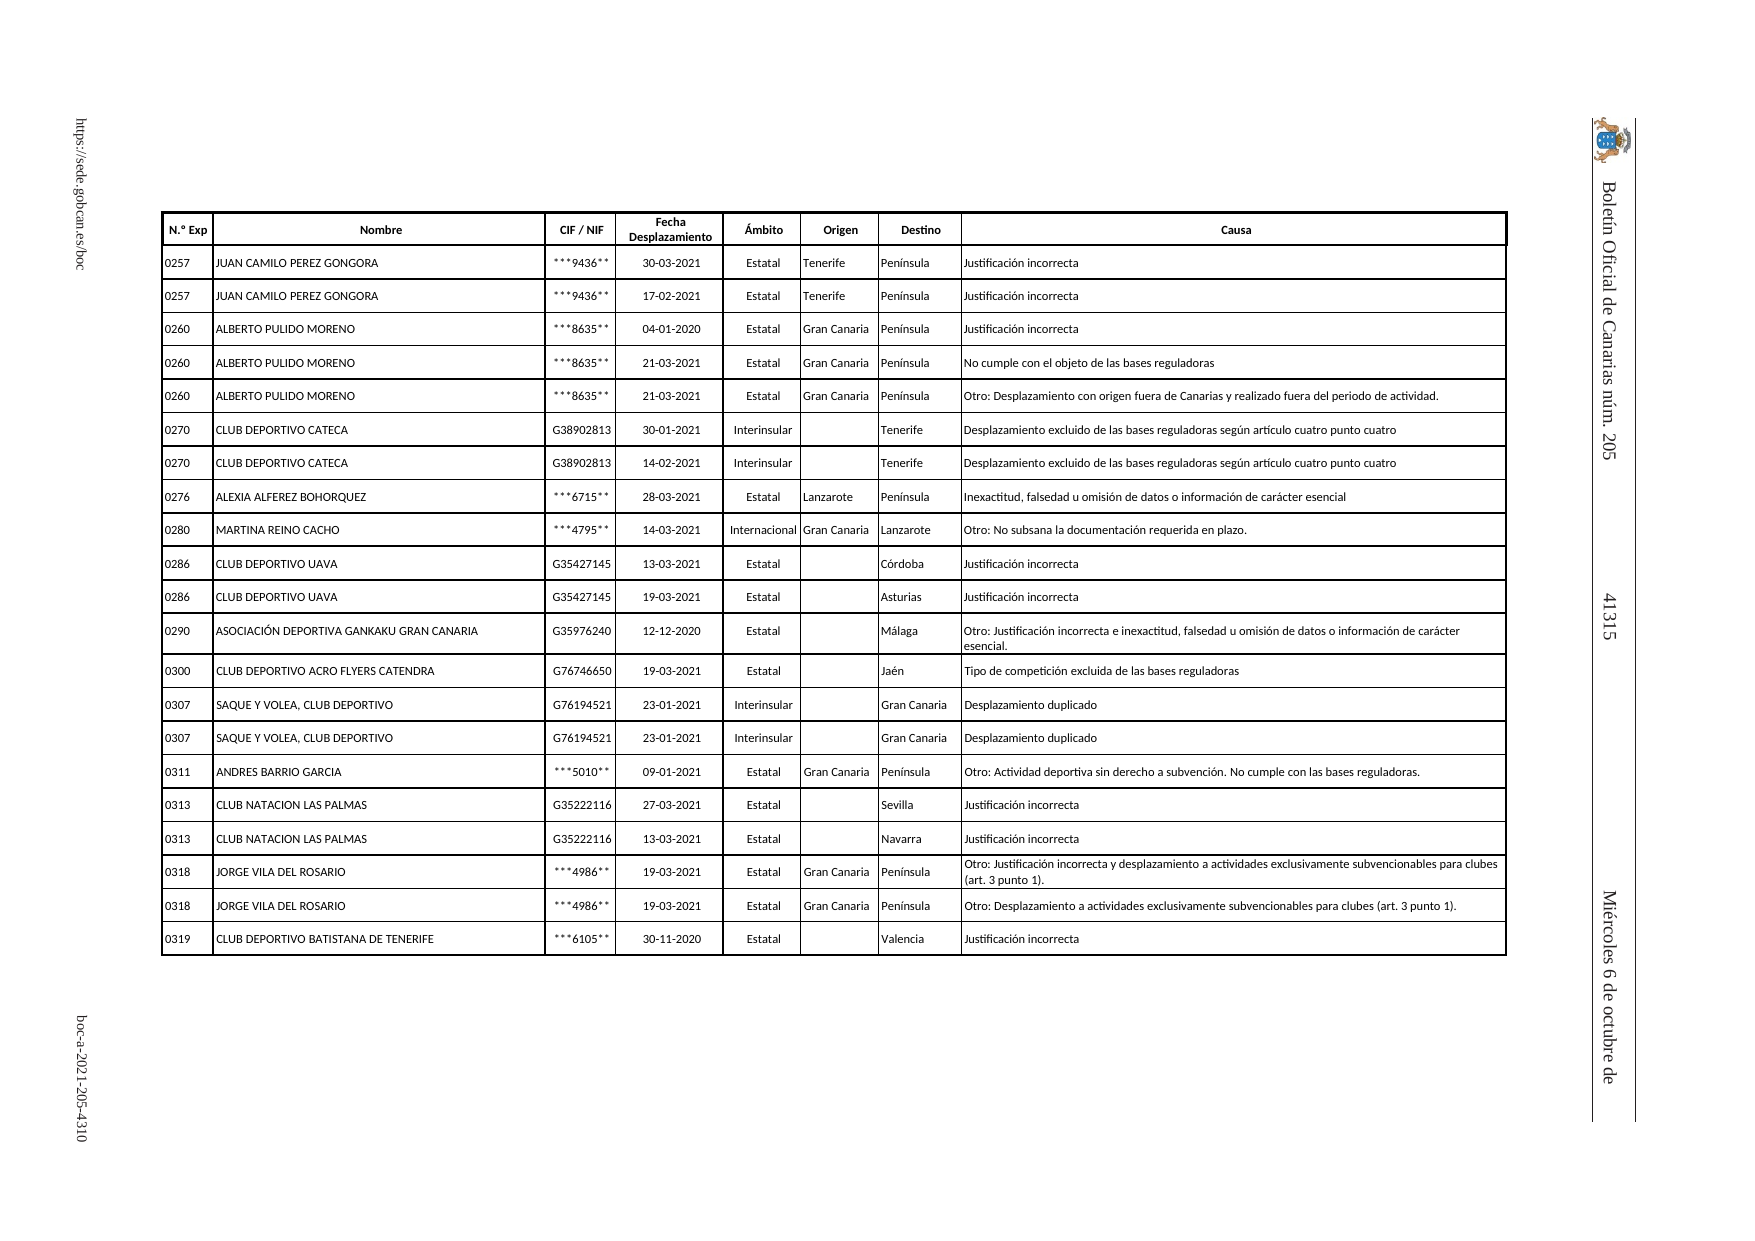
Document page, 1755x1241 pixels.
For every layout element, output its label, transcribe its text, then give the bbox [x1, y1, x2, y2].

table_cell ***9436** [546, 246, 615, 278]
table_cell G38902813 [546, 447, 615, 478]
table_cell [801, 722, 878, 753]
table_cell 0311 [163, 755, 212, 787]
table_header CIF / NIF [546, 214, 615, 244]
table_header Origen [801, 214, 878, 244]
table_cell Valencia [879, 922, 961, 954]
table_cell Otro: No subsana la documentación requerida en plazo. [962, 514, 1505, 545]
table_cell 30-03-2021 [616, 246, 722, 278]
table_cell Península [879, 313, 961, 345]
table_cell Justificación incorrecta [962, 922, 1505, 954]
table_cell Otro: Desplazamiento a actividades exclusivamente subvencionables para clubes (art. 3 punto 1). [962, 889, 1505, 921]
table_cell Península [879, 280, 961, 311]
table_cell Estatal [724, 246, 800, 278]
table_cell Península [879, 755, 961, 787]
table_cell 0286 [163, 547, 212, 579]
table_cell Navarra [879, 822, 961, 854]
table_cell [801, 447, 878, 478]
table_cell Península [879, 380, 961, 412]
table_cell 21-03-2021 [616, 380, 722, 412]
table_cell Estatal [724, 346, 800, 378]
table_cell Otro: Justificación incorrecta y desplazamiento a actividades exclusivamente subvencionables para clubes (art. 3 punto 1). [962, 856, 1505, 887]
table_cell Tenerife [801, 280, 878, 311]
table_cell 0313 [163, 822, 212, 854]
table_cell Gran Canaria [801, 380, 878, 412]
table_cell ***8635** [546, 313, 615, 345]
table_cell Otro: Desplazamiento con origen fuera de Canarias y realizado fuera del periodo de actividad. [962, 380, 1505, 412]
table_cell CLUB NATACION LAS PALMAS [214, 789, 544, 821]
table_cell MARTINA REINO CACHO [214, 514, 544, 545]
table_cell Península [879, 480, 961, 512]
table_cell Gran Canaria [801, 346, 878, 378]
table_cell JORGE VILA DEL ROSARIO [214, 856, 544, 887]
table_cell JORGE VILA DEL ROSARIO [214, 889, 544, 921]
table_cell Justificación incorrecta [962, 246, 1505, 278]
table_cell ***6105** [546, 922, 615, 954]
table_cell Justificación incorrecta [962, 581, 1505, 612]
table_cell No cumple con el objeto de las bases reguladoras [962, 346, 1505, 378]
table_cell ***5010** [546, 755, 615, 787]
table_cell Estatal [724, 480, 800, 512]
table_cell 0260 [163, 380, 212, 412]
table_cell Málaga [879, 614, 961, 653]
table_cell 30-01-2021 [616, 413, 722, 445]
table_cell Justificación incorrecta [962, 789, 1505, 821]
table_cell Gran Canaria [801, 514, 878, 545]
table_header Causa [962, 214, 1505, 244]
table_cell 28-03-2021 [616, 480, 722, 512]
table_cell ***8635** [546, 346, 615, 378]
table_cell G35427145 [546, 547, 615, 579]
table_cell 14-03-2021 [616, 514, 722, 545]
table_cell ASOCIACIÓN DEPORTIVA GANKAKU GRAN CANARIA [214, 614, 544, 653]
table_cell G35427145 [546, 581, 615, 612]
table_cell Gran Canaria [879, 722, 961, 753]
table_cell 13-03-2021 [616, 822, 722, 854]
table_cell CLUB DEPORTIVO ACRO FLYERS CATENDRA [214, 655, 544, 687]
table_header N.º Exp [164, 214, 212, 244]
table_cell CLUB DEPORTIVO UAVA [214, 581, 544, 612]
table_cell 0300 [163, 655, 212, 687]
table_cell Península [879, 856, 961, 887]
table_cell Estatal [724, 922, 800, 954]
table_cell ALBERTO PULIDO MORENO [214, 346, 544, 378]
table_cell CLUB DEPORTIVO CATECA [214, 447, 544, 478]
table_cell CLUB DEPORTIVO BATISTANA DE TENERIFE [214, 922, 544, 954]
table_cell 0313 [163, 789, 212, 821]
table_cell Tenerife [801, 246, 878, 278]
table_cell Justificación incorrecta [962, 822, 1505, 854]
table_cell Gran Canaria [801, 313, 878, 345]
table_cell ***6715** [546, 480, 615, 512]
table_cell Internacional [724, 514, 800, 545]
table_cell G38902813 [546, 413, 615, 445]
table_cell 23-01-2021 [616, 688, 722, 720]
table_cell Desplazamiento duplicado [962, 722, 1505, 753]
table_cell 14-02-2021 [616, 447, 722, 478]
table_cell 21-03-2021 [616, 346, 722, 378]
table_cell Justificación incorrecta [962, 280, 1505, 311]
table_cell Estatal [724, 380, 800, 412]
table_cell ALBERTO PULIDO MORENO [214, 380, 544, 412]
table_cell [801, 688, 878, 720]
table_cell 27-03-2021 [616, 789, 722, 821]
table_cell Desplazamiento duplicado [962, 688, 1505, 720]
table_cell Península [879, 346, 961, 378]
table_cell 12-12-2020 [616, 614, 722, 653]
table_cell Interinsular [724, 688, 800, 720]
table_cell Tenerife [879, 447, 961, 478]
table_cell Estatal [724, 313, 800, 345]
table_cell 0286 [163, 581, 212, 612]
table_cell Estatal [724, 655, 800, 687]
table_cell 0276 [163, 480, 212, 512]
table_cell Interinsular [724, 413, 800, 445]
table_cell Estatal [724, 889, 800, 921]
table_cell [801, 922, 878, 954]
table_cell 0260 [163, 346, 212, 378]
table_cell [801, 547, 878, 579]
table_cell 23-01-2021 [616, 722, 722, 753]
table_cell Desplazamiento excluido de las bases reguladoras según artículo cuatro punto cuatro [962, 413, 1505, 445]
table_cell Asturias [879, 581, 961, 612]
table_cell Jaén [879, 655, 961, 687]
table_cell ***8635** [546, 380, 615, 412]
table_cell G35222116 [546, 822, 615, 854]
table_cell [801, 413, 878, 445]
table_cell Estatal [724, 856, 800, 887]
table_cell Lanzarote [879, 514, 961, 545]
table_cell ANDRES BARRIO GARCIA [214, 755, 544, 787]
table_cell 0318 [163, 856, 212, 887]
table_cell Gran Canaria [879, 688, 961, 720]
table_cell 0307 [163, 688, 212, 720]
table_cell SAQUE Y VOLEA, CLUB DEPORTIVO [214, 688, 544, 720]
table_cell Justificación incorrecta [962, 313, 1505, 345]
table_cell Interinsular [724, 447, 800, 478]
table_cell [801, 614, 878, 653]
table_cell Estatal [724, 547, 800, 579]
text Boletín Oficial de Canarias núm. 205 [1599, 181, 1621, 462]
table_cell ALBERTO PULIDO MORENO [214, 313, 544, 345]
table_cell ***4795** [546, 514, 615, 545]
table_cell Interinsular [724, 722, 800, 753]
table_cell Inexactitud, falsedad u omisión de datos o información de carácter esencial [962, 480, 1505, 512]
table_cell 19-03-2021 [616, 856, 722, 887]
table_cell [801, 822, 878, 854]
table_cell Península [879, 889, 961, 921]
table_cell JUAN CAMILO PEREZ GONGORA [214, 246, 544, 278]
table_cell Estatal [724, 581, 800, 612]
table_cell 0318 [163, 889, 212, 921]
table_cell 09-01-2021 [616, 755, 722, 787]
text 41315 [1600, 593, 1621, 642]
table_header Fecha Desplazamiento [616, 214, 722, 244]
table_cell Península [879, 246, 961, 278]
text boc-a-2021-205-4310 [74, 1016, 91, 1145]
table_cell Gran Canaria [801, 856, 878, 887]
table_header Destino [879, 214, 961, 244]
table_cell ***9436** [546, 280, 615, 311]
table_cell G35222116 [546, 789, 615, 821]
table_cell ***4986** [546, 889, 615, 921]
table_cell 0260 [163, 313, 212, 345]
table_cell 04-01-2020 [616, 313, 722, 345]
table_cell G76194521 [546, 722, 615, 753]
table_cell CLUB DEPORTIVO UAVA [214, 547, 544, 579]
table_cell Estatal [724, 822, 800, 854]
table_cell 0290 [163, 614, 212, 653]
table_cell [801, 789, 878, 821]
table_cell Sevilla [879, 789, 961, 821]
table_cell Gran Canaria [801, 889, 878, 921]
table_cell [801, 581, 878, 612]
table_cell Desplazamiento excluido de las bases reguladoras según artículo cuatro punto cuatro [962, 447, 1505, 478]
table_cell 0270 [163, 447, 212, 478]
table_cell 0280 [163, 514, 212, 545]
table_cell 0257 [163, 280, 212, 311]
table_cell Estatal [724, 755, 800, 787]
table_cell Tenerife [879, 413, 961, 445]
table_cell Justificación incorrecta [962, 547, 1505, 579]
table_header Ámbito [724, 214, 800, 244]
table_cell 0307 [163, 722, 212, 753]
table_cell CLUB DEPORTIVO CATECA [214, 413, 544, 445]
table_cell ALEXIA ALFEREZ BOHORQUEZ [214, 480, 544, 512]
table_cell 13-03-2021 [616, 547, 722, 579]
table_cell Estatal [724, 280, 800, 311]
table_cell 19-03-2021 [616, 581, 722, 612]
table_cell 0319 [163, 922, 212, 954]
table_cell JUAN CAMILO PEREZ GONGORA [214, 280, 544, 311]
table_cell CLUB NATACION LAS PALMAS [214, 822, 544, 854]
table_cell Tipo de competición excluida de las bases reguladoras [962, 655, 1505, 687]
table_cell Otro: Justificación incorrecta e inexactitud, falsedad u omisión de datos o información de carácter esencial. [962, 614, 1505, 653]
table_cell G76746650 [546, 655, 615, 687]
table_cell 19-03-2021 [616, 889, 722, 921]
table_cell Lanzarote [801, 480, 878, 512]
text https://sede.gobcan.es/boc [73, 118, 90, 273]
table_cell [801, 655, 878, 687]
table_header Nombre [214, 214, 544, 244]
table_cell 0257 [163, 246, 212, 278]
table_cell 17-02-2021 [616, 280, 722, 311]
table_cell 30-11-2020 [616, 922, 722, 954]
table_cell G76194521 [546, 688, 615, 720]
table_cell Córdoba [879, 547, 961, 579]
table_cell ***4986** [546, 856, 615, 887]
table_cell Estatal [724, 614, 800, 653]
table_cell Estatal [724, 789, 800, 821]
table_cell G35976240 [546, 614, 615, 653]
table_cell SAQUE Y VOLEA, CLUB DEPORTIVO [214, 722, 544, 753]
text Miércoles 6 de octubre de 2021 [1598, 890, 1621, 1124]
table_cell 19-03-2021 [616, 655, 722, 687]
table_cell 0270 [163, 413, 212, 445]
table_cell Otro: Actividad deportiva sin derecho a subvención. No cumple con las bases reguladoras. [962, 755, 1505, 787]
table_cell Gran Canaria [801, 755, 878, 787]
